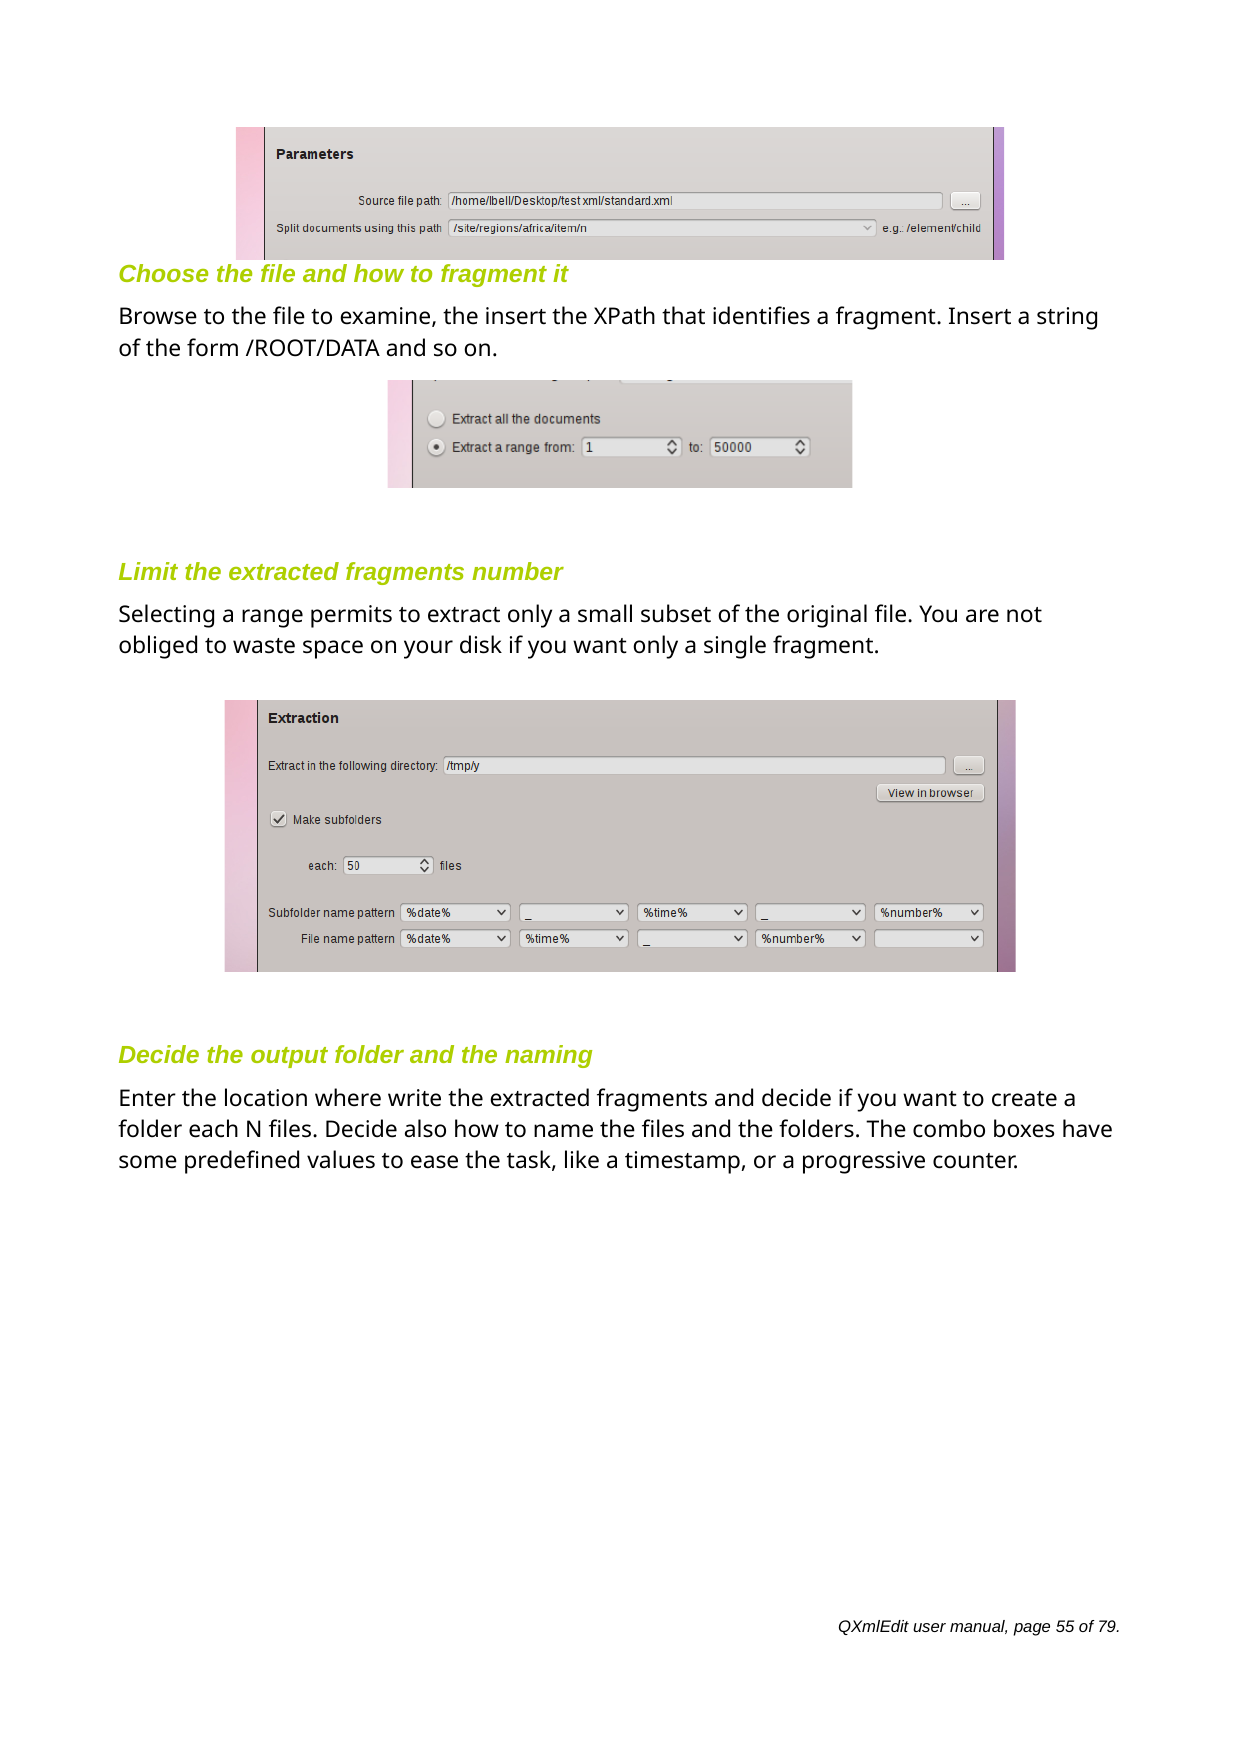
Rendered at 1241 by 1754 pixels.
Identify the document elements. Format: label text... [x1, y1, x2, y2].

picture [235, 127, 1005, 260]
text Enter the location where write the extracted fragments and decide if you want to create a folder each N files. Decide also how to name the files and the folders. The combo boxes have some predefined values to ease the task, like a timestamp, or a progressive counter. [118, 1082, 1122, 1175]
picture [224, 700, 1016, 972]
subtitle Limit the extracted fragments number [118, 557, 1122, 585]
text Selecting a range permits to extract only a small subset of the original file. You are not obliged to waste space on your disk if you want only a single fragment. [118, 598, 1122, 660]
picture [387, 380, 853, 488]
subtitle Choose the file and how to fragment it [118, 118, 1122, 288]
text Browse to the file to examine, the insert the XPath that identifies a fragment. Insert a string of the form /ROOT/DATA and so on. [118, 300, 1122, 363]
subtitle Decide the output folder and the naming [118, 1041, 1122, 1069]
